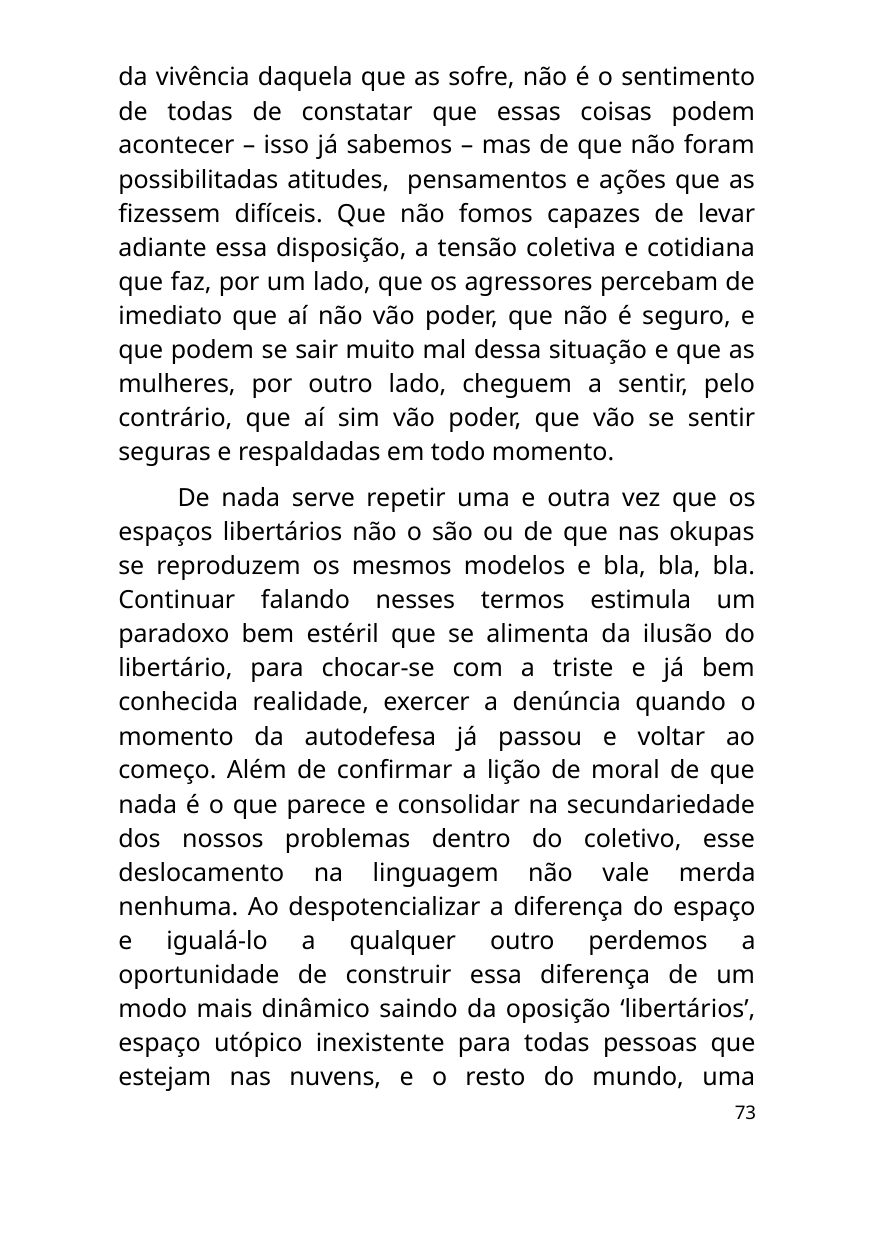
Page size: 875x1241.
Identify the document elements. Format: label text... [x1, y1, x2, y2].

text da vivência daquela que as sofre, não é o sentimento de todas de constatar que essas coisas podem acontecer – isso já sabemos – mas de que não foram possibilitadas atitudes, pensamentos e ações que as fizessem difíceis. Que não fomos capazes de levar adiante essa disposição, a tensão coletiva e cotidiana que faz, por um lado, que os agressores percebam de imediato que aí não vão poder, que não é seguro, e que podem se sair muito mal dessa situação e que as mulheres, por outro lado, cheguem a sentir, pelo contrário, que aí sim vão poder, que vão se sentir seguras e respaldadas em todo momento. [118, 59, 756, 468]
text De nada serve repetir uma e outra vez que os espaços libertários não o são ou de que nas okupas se reproduzem os mesmos modelos e bla, bla, bla. Continuar falando nesses termos estimula um paradoxo bem estéril que se alimenta da ilusão do libertário, para chocar-se com a triste e já bem conhecida realidade, exercer a denúncia quando o momento da autodefesa já passou e voltar ao começo. Além de confirmar a lição de moral de que nada é o que parece e consolidar na secundariedade dos nossos problemas dentro do coletivo, esse deslocamento na linguagem não vale merda nenhuma. Ao despotencializar a diferença do espaço e igualá-lo a qualquer outro perdemos a oportunidade de construir essa diferença de um modo mais dinâmico saindo da oposição ‘libertários’, espaço utópico inexistente para todas pessoas que estejam nas nuvens, e o resto do mundo, uma [118, 480, 756, 1093]
